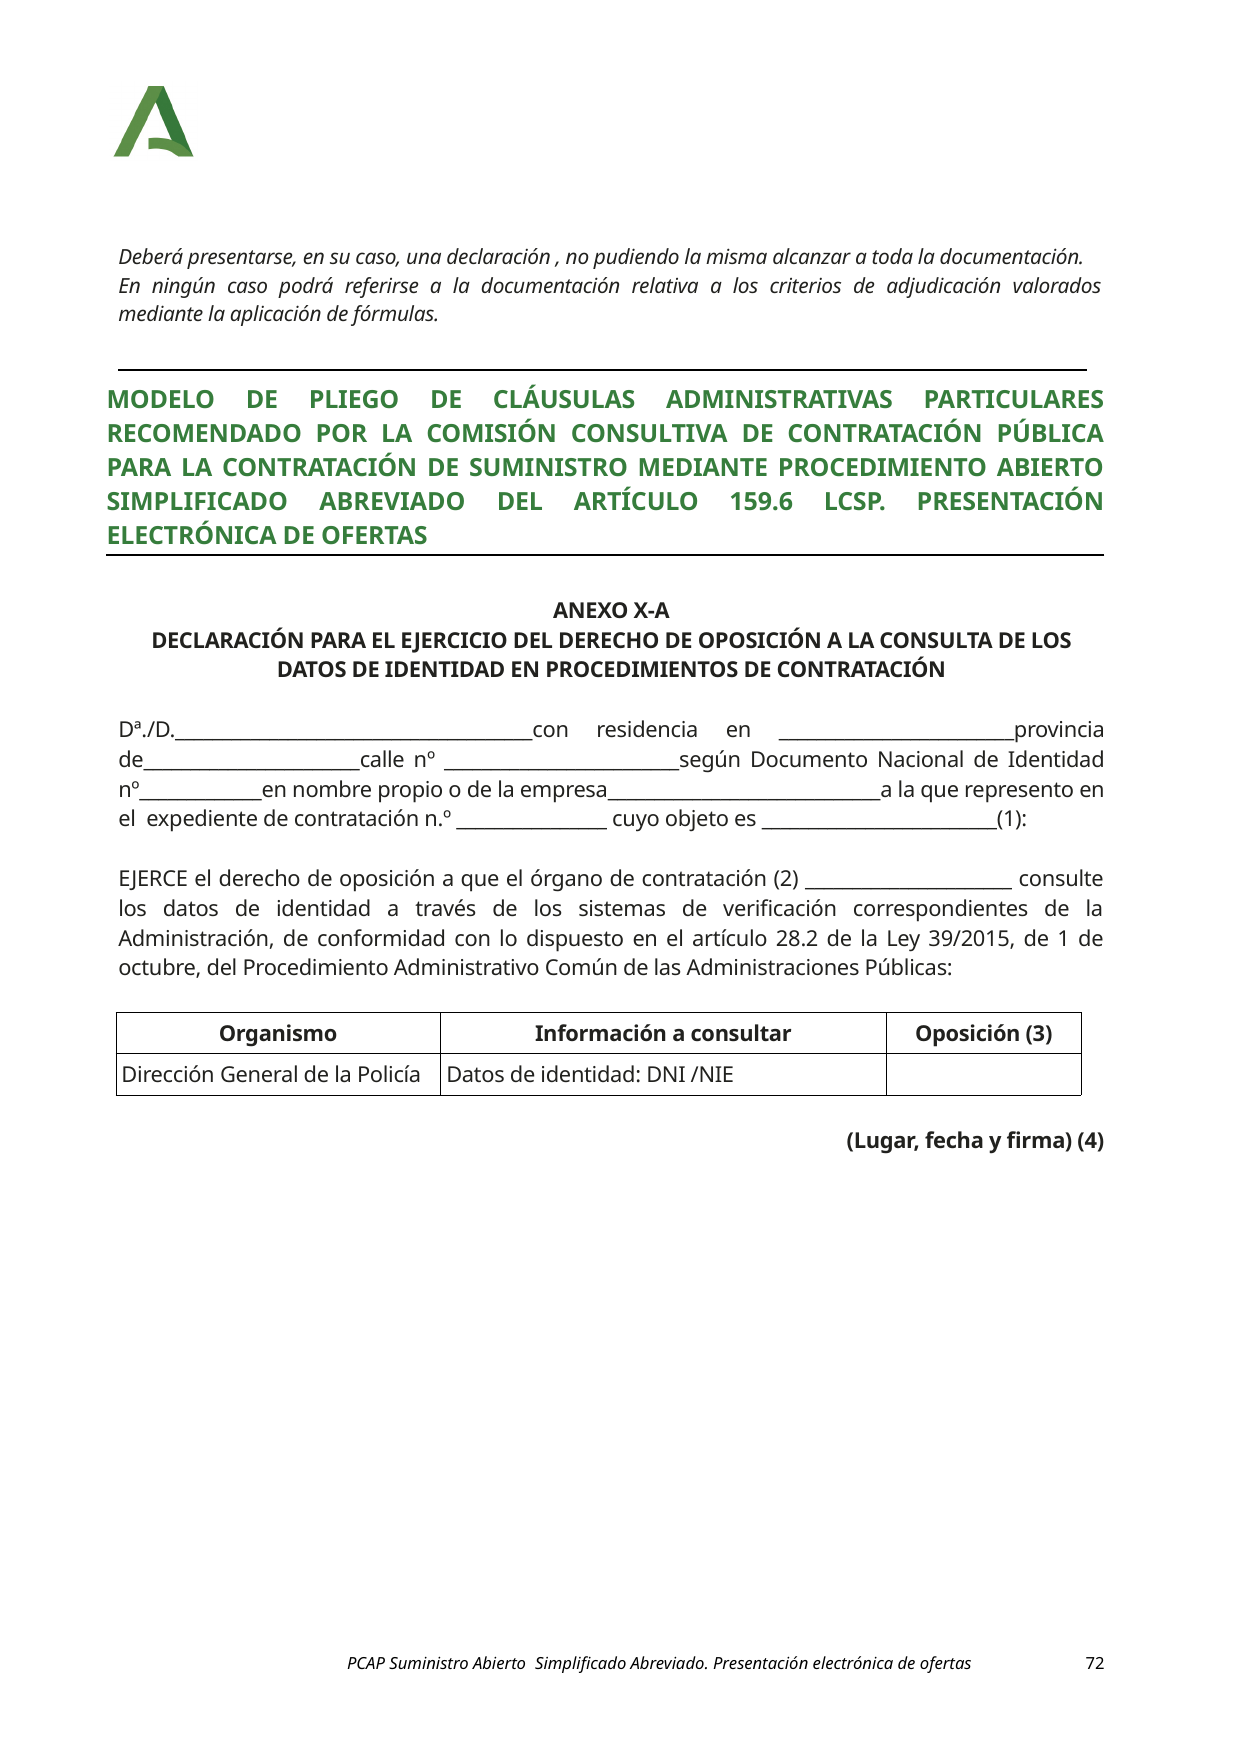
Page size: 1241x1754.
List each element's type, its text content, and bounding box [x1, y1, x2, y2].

table_header Información a consultar [441, 1013, 886, 1053]
table_cell Datos de identidad: DNI /NIE [441, 1054, 886, 1095]
text DECLARACIÓN PARA EL EJERCICIO DEL DERECHO DE OPOSICIÓN A LA CONSULTA DE LOS DATOS DE IDENTIDAD EN PROCEDIMIENTOS DE CONTRATACIÓN [118, 625, 1104, 684]
table_header Organismo [117, 1013, 440, 1053]
text MODELO DE PLIEGO DE CLÁUSULAS ADMINISTRATIVAS PARTICULARES RECOMENDADO POR LA COMISIÓN CONSULTIVA DE CONTRATACIÓN PÚBLICA PARA LA CONTRATACIÓN DE SUMINISTRO MEDIANTE PROCEDIMIENTO ABIERTO SIMPLIFICADO ABREVIADO DEL ARTÍCULO 159.6 LCSP. PRESENTACIÓN ELECTRÓNICA DE OFERTAS [106, 382, 1104, 554]
table_header Oposición (3) [887, 1013, 1081, 1053]
text (Lugar, fecha y firma) (4) [118, 1124, 1104, 1154]
text En ningún caso podrá referirse a la documentación relativa a los criterios de adjudicación valorados mediante la aplicación de fórmulas. [118, 271, 1104, 328]
text Dª./D.______________________________________con residencia en _________________________provincia de_______________________calle nº _________________________según Documento Nacional de Identidad nº_____________en nombre propio o de la empresa_____________________________a la que represento en el expediente de contratación n.º ________________ cuyo objeto es _________________________(1): [118, 714, 1104, 833]
text Deberá presentarse, en su caso, una declaración , no pudiendo la misma alcanzar a toda la documentación. [118, 242, 1104, 271]
text EJERCE el derecho de oposición a que el órgano de contratación (2) ______________________ consulte los datos de identidad a través de los sistemas de verificación correspondientes de la Administración, de conformidad con lo dispuesto en el artículo 28.2 de la Ley 39/2015, de 1 de octubre, del Procedimiento Administrativo Común de las Administraciones Públicas: [118, 863, 1104, 982]
text ANEXO X-A [118, 595, 1104, 625]
picture [109, 81, 198, 161]
table_cell [887, 1054, 1081, 1095]
table_cell Dirección General de la Policía [117, 1054, 440, 1095]
